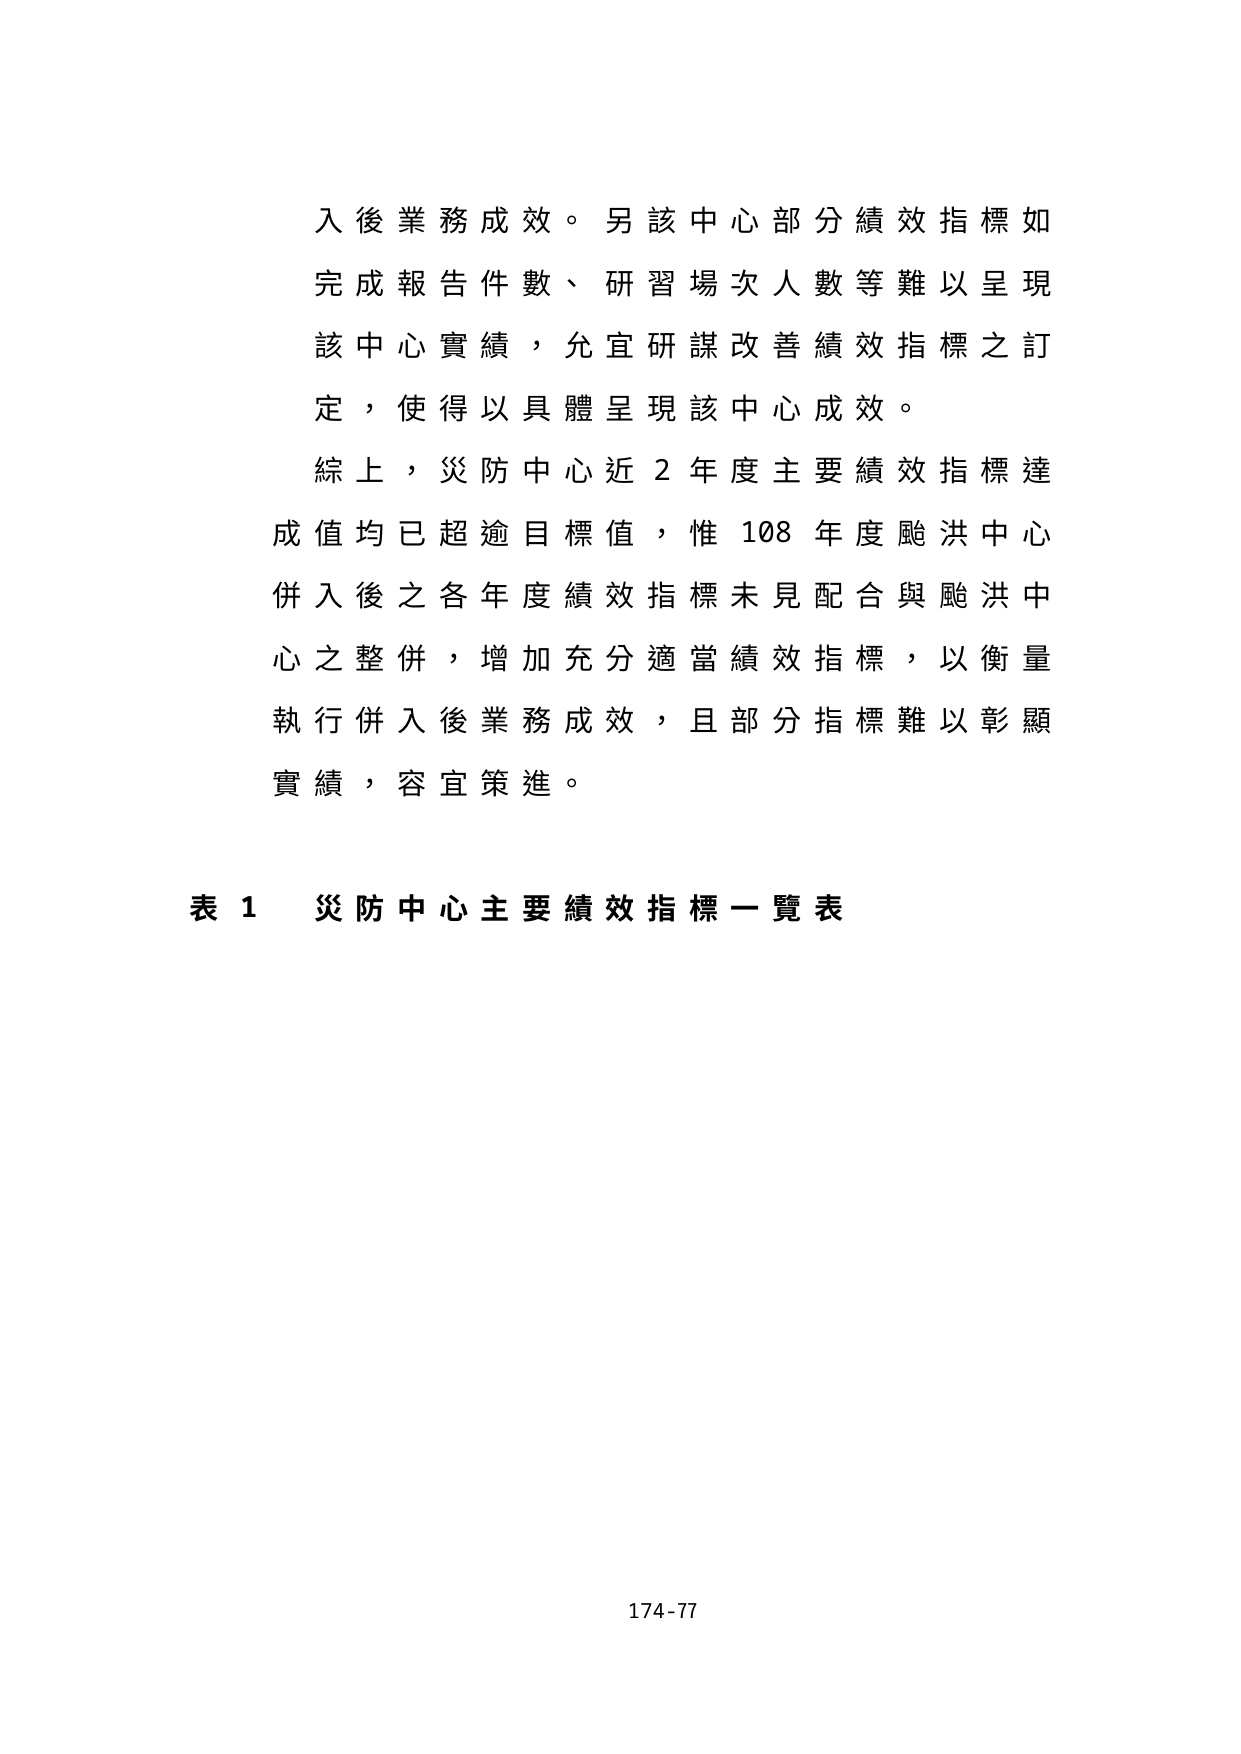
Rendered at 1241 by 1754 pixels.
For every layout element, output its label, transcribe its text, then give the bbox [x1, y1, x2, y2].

text 入後業務成效。另該中心部分績效指標如完成報告件數、研習場次人數等難以呈現該中心實績，允宜研謀改善績效指標之訂定，使得以具體呈現該中心成效。 [271, 177, 1058, 427]
text 表1 災防中心主要績效指標一覽表 [181, 865, 1058, 927]
text 綜上，災防中心近2年度主要績效指標達成值均已超逾目標值，惟108年度颱洪中心併入後之各年度績效指標未見配合與颱洪中心之整併，增加充分適當績效指標，以衡量執行併入後業務成效，且部分指標難以彰顯實績，容宜策進。 [242, 427, 1058, 802]
